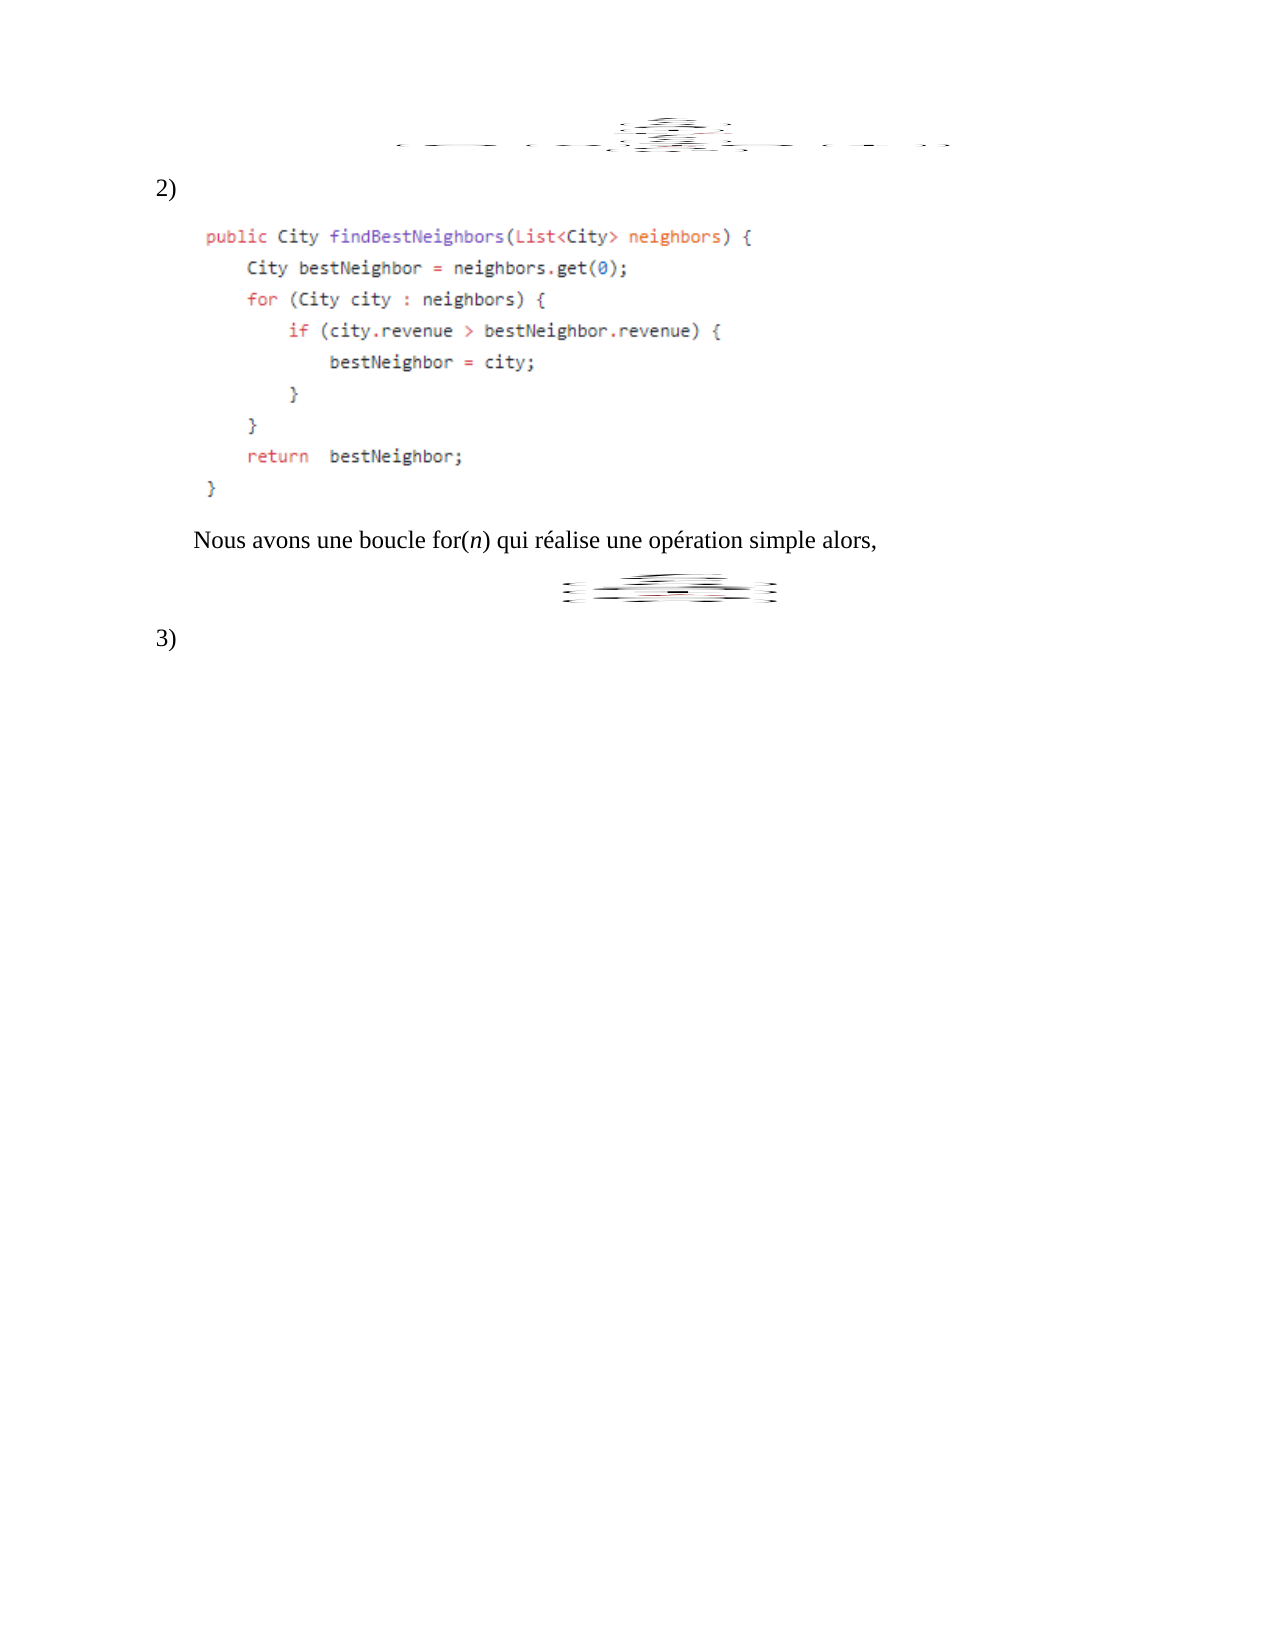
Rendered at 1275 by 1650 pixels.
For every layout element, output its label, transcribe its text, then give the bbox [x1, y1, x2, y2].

text Nous avons une boucle for(n) qui réalise une opération simple alors, [193, 525, 1157, 554]
